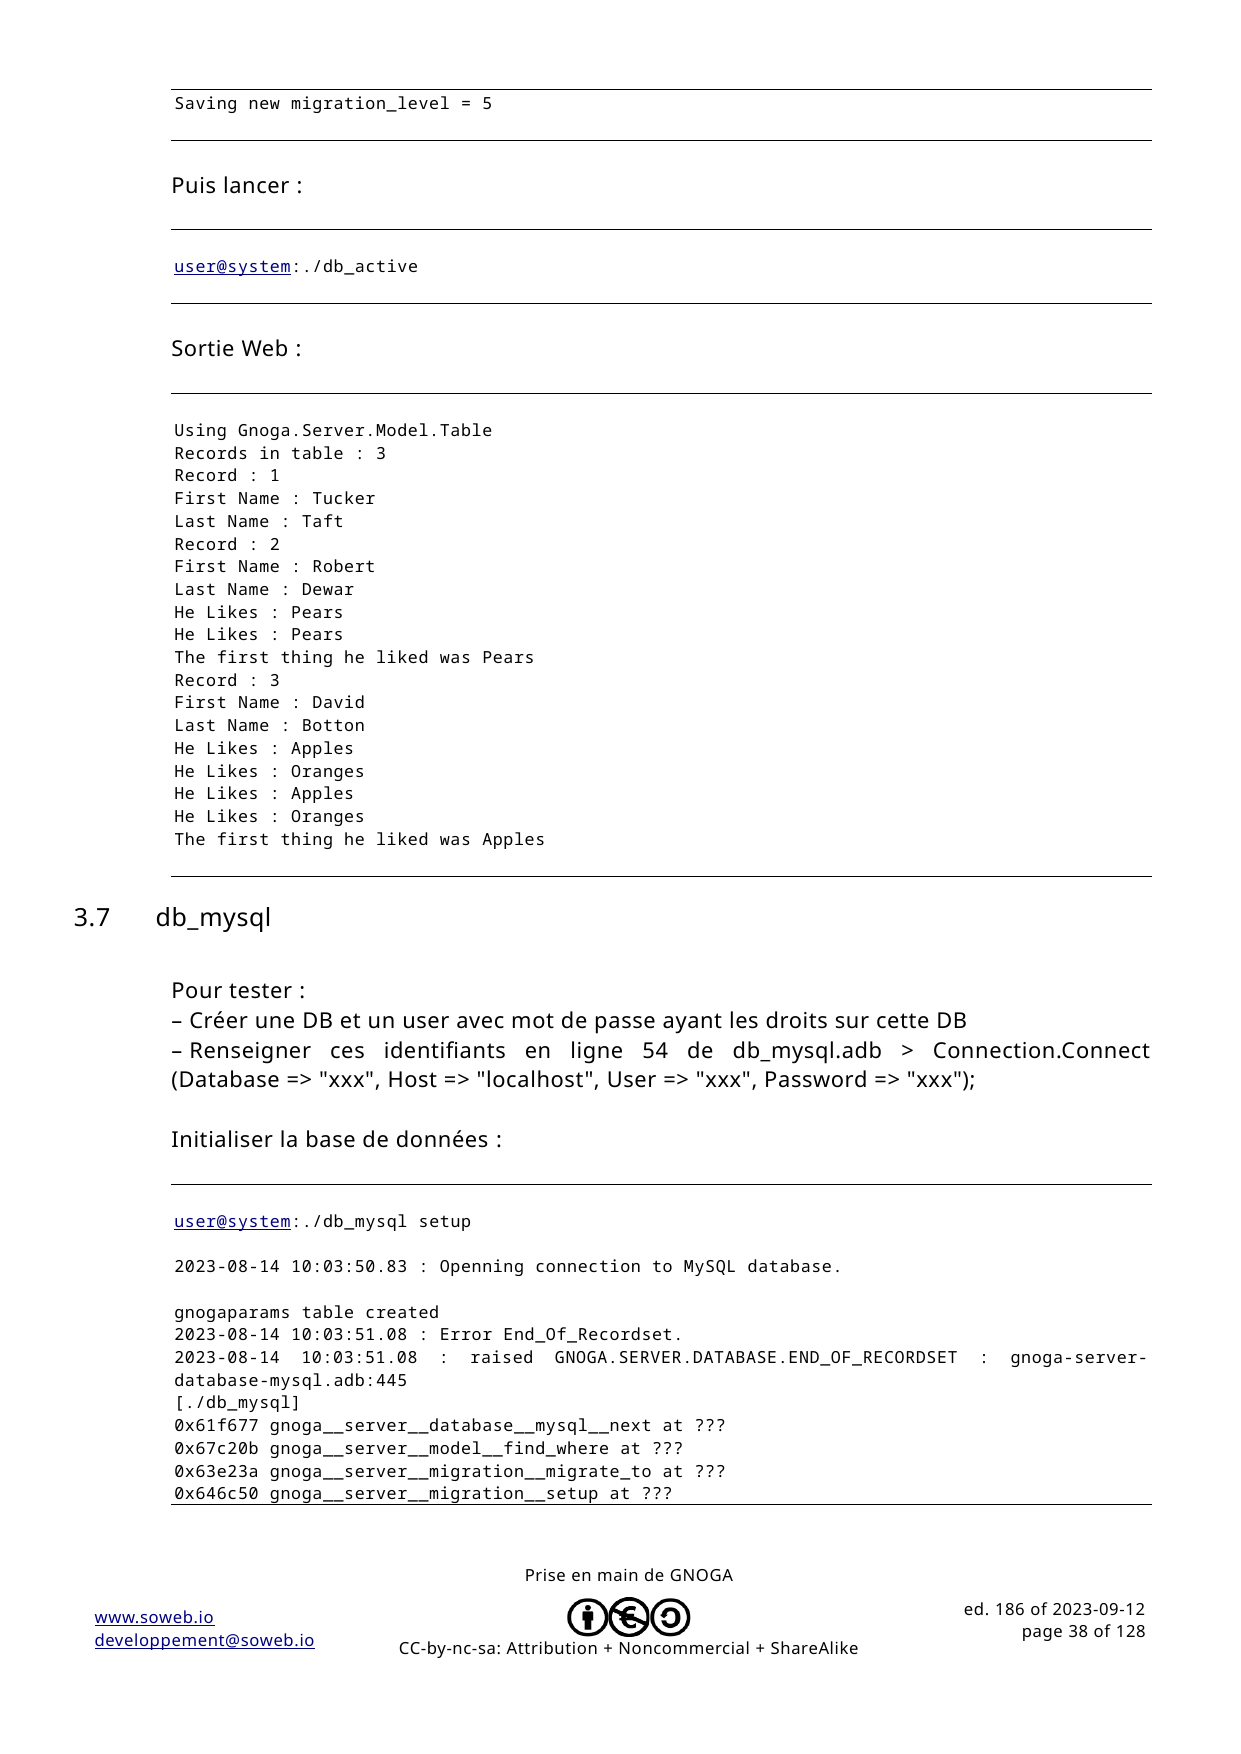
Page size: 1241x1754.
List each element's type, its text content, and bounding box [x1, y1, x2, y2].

list First Name : Tucker [171, 484, 1152, 506]
subtitle db_mysql [74, 899, 1152, 933]
text – Renseigner ces identifiants en ligne 54 de db_mysql.adb > Connection.Connect (Database => "xxx", Host => "localhost", User => "xxx", Password => "xxx"); [171, 1035, 1152, 1094]
list user@system:./db_mysql setup [171, 1185, 1152, 1232]
list Saving new migration_level = 5 [171, 90, 1152, 140]
list user@system:./db_active [171, 230, 1152, 303]
list Record : 2 [171, 529, 1152, 552]
list 2023-08-14 10:03:51.08 : Error End_Of_Recordset. [171, 1320, 1152, 1343]
list He Likes : Oranges [171, 802, 1152, 824]
list He Likes : Apples [171, 779, 1152, 802]
list 2023-08-14 10:03:51.08 : raised GNOGA.SERVER.DATABASE.END_OF_RECORDSET : gnoga-server-database-mysql.adb:445 [171, 1343, 1152, 1388]
list gnogaparams table created [171, 1297, 1152, 1320]
list 0x63e23a gnoga__server__migration__migrate_to at ??? [171, 1456, 1152, 1479]
text Puis lancer : [171, 170, 1152, 199]
list Last Name : Taft [171, 506, 1152, 529]
list The first thing he liked was Apples [171, 824, 1152, 876]
list 0x646c50 gnoga__server__migration__setup at ??? [171, 1479, 1152, 1504]
list Using Gnoga.Server.Model.Table [171, 394, 1152, 438]
list He Likes : Pears [171, 597, 1152, 620]
list The first thing he liked was Pears [171, 643, 1152, 665]
list 0x61f677 gnoga__server__database__mysql__next at ??? [171, 1411, 1152, 1433]
list He Likes : Pears [171, 620, 1152, 643]
list Last Name : Botton [171, 711, 1152, 733]
list He Likes : Oranges [171, 756, 1152, 779]
list First Name : David [171, 688, 1152, 711]
list [./db_mysql] [171, 1388, 1152, 1411]
list Record : 1 [171, 461, 1152, 484]
list Last Name : Dewar [171, 574, 1152, 597]
text – Créer une DB et un user avec mot de passe ayant les droits sur cette DB [171, 1005, 1152, 1035]
list First Name : Robert [171, 552, 1152, 574]
text Initialiser la base de données : [171, 1124, 1152, 1154]
text Sortie Web : [171, 333, 1152, 393]
list 2023-08-14 10:03:50.83 : Openning connection to MySQL database. [171, 1252, 1152, 1277]
picture [566, 1597, 691, 1637]
list Record : 3 [171, 665, 1152, 688]
list Records in table : 3 [171, 438, 1152, 461]
text Pour tester : [171, 975, 1152, 1005]
list 0x67c20b gnoga__server__model__find_where at ??? [171, 1433, 1152, 1456]
list He Likes : Apples [171, 733, 1152, 756]
